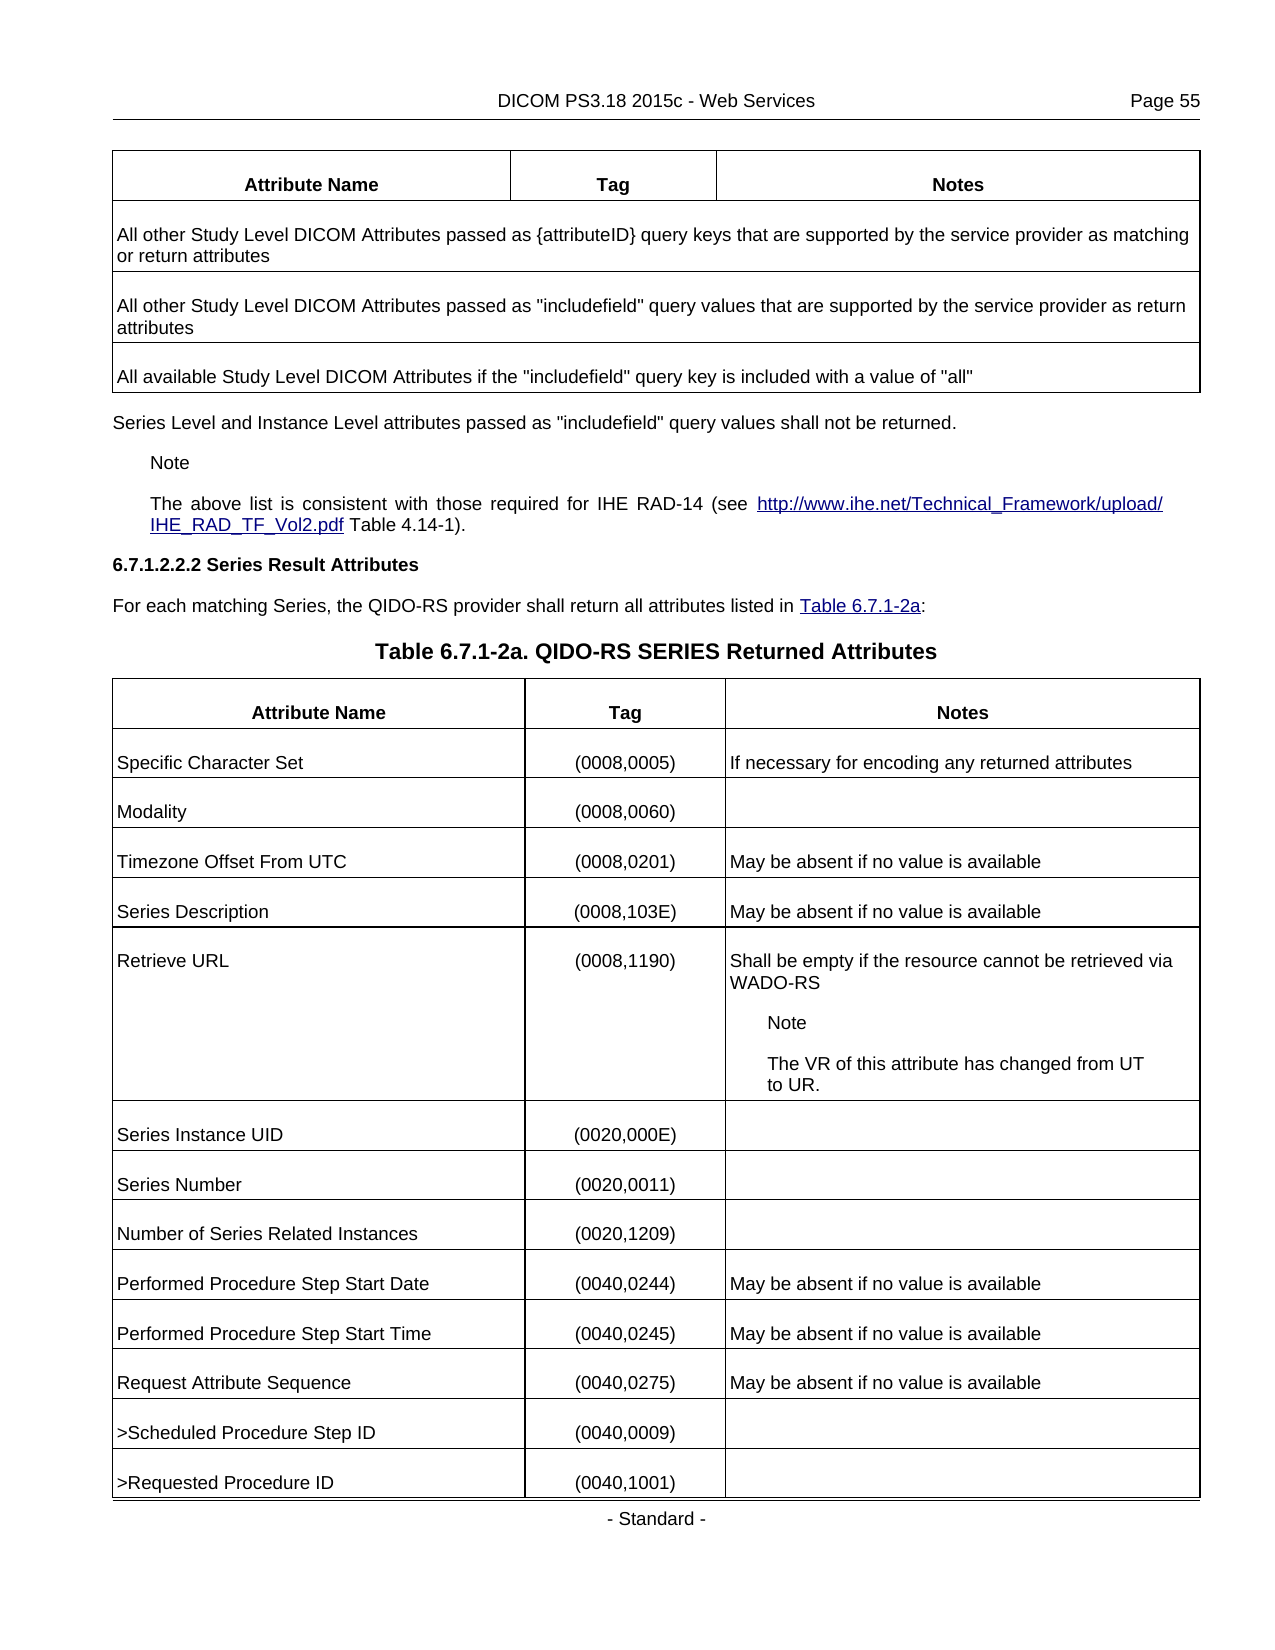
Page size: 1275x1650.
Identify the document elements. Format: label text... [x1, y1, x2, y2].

table_header Notes [726, 679, 1199, 728]
table_cell If necessary for encoding any returned attributes [726, 729, 1199, 777]
table_cell (0008,0201) [526, 828, 725, 877]
table_cell May be absent if no value is available [726, 1349, 1199, 1398]
table_cell (0040,0245) [526, 1300, 725, 1348]
table_cell (0008,103E) [526, 878, 725, 926]
table_cell (0040,0244) [526, 1250, 725, 1298]
table_cell [726, 1399, 1199, 1448]
table_cell >Requested Procedure ID [113, 1449, 524, 1497]
table_header Notes [717, 151, 1199, 200]
table_cell (0020,0011) [526, 1151, 725, 1199]
table_header Tag [511, 151, 716, 200]
table_cell May be absent if no value is available [726, 828, 1199, 877]
text For each matching Series, the QIDO-RS provider shall return all attributes listed in Table 6.7.1-2a: [112, 594, 1200, 616]
table_cell Timezone Offset From UTC [113, 828, 524, 877]
table_cell [726, 778, 1199, 827]
table_cell [726, 1200, 1199, 1249]
table_header Tag [526, 679, 725, 728]
text The above list is consistent with those required for IHE RAD-14 (see http://​www.ihe.net/​Technical_Framework/​upload/​IHE_RAD_TF_Vol2.pdf Table 4.14-1). [150, 492, 1162, 535]
table_cell Request Attribute Sequence [113, 1349, 524, 1398]
table_header Attribute Name [113, 679, 524, 728]
table_cell (0020,000E) [526, 1101, 725, 1149]
table_cell (0040,1001) [526, 1449, 725, 1497]
table_cell Performed Procedure Step Start Time [113, 1300, 524, 1348]
table_cell (0008,0060) [526, 778, 725, 827]
table_cell All other Study Level DICOM Attributes passed as "includefield" query values that are supported by the service provider as return attributes [113, 272, 1199, 342]
table_cell Series Instance UID [113, 1101, 524, 1149]
text Table 6.7.1-2a. QIDO-RS SERIES Returned Attributes [112, 638, 1200, 664]
table_cell Modality [113, 778, 524, 827]
table_cell Specific Character Set [113, 729, 524, 777]
table_cell (0040,0009) [526, 1399, 725, 1448]
table_cell (0020,1209) [526, 1200, 725, 1249]
table_header Attribute Name [113, 151, 510, 200]
table_cell [726, 1101, 1199, 1149]
table_cell May be absent if no value is available [726, 1250, 1199, 1298]
table_cell Performed Procedure Step Start Date [113, 1250, 524, 1298]
table_cell (0040,0275) [526, 1349, 725, 1398]
table_cell (0008,0005) [526, 729, 725, 777]
table_cell [726, 1449, 1199, 1497]
table_cell All other Study Level DICOM Attributes passed as {attributeID} query keys that are supported by the service provider as matching or return attributes [113, 201, 1199, 271]
table_cell May be absent if no value is available [726, 1300, 1199, 1348]
table_cell May be absent if no value is available [726, 878, 1199, 926]
table_cell [726, 1151, 1199, 1199]
table_cell >Scheduled Procedure Step ID [113, 1399, 524, 1448]
table_cell Number of Series Related Instances [113, 1200, 524, 1249]
text Series Level and Instance Level attributes passed as "includefield" query values shall not be returned. [112, 412, 1200, 433]
table_cell Series Number [113, 1151, 524, 1199]
table_cell Shall be empty if the resource cannot be retrieved via WADO-RS Note The VR of this attribute has changed from UT to UR. [726, 928, 1199, 1100]
table_cell Retrieve URL [113, 928, 524, 1100]
text Note [150, 452, 1162, 473]
text 6.7.1.2.2.2 Series Result Attributes [112, 554, 1200, 576]
table_cell (0008,1190) [526, 928, 725, 1100]
table_cell Series Description [113, 878, 524, 926]
table_cell All available Study Level DICOM Attributes if the "includefield" query key is included with a value of "all" [113, 343, 1199, 392]
